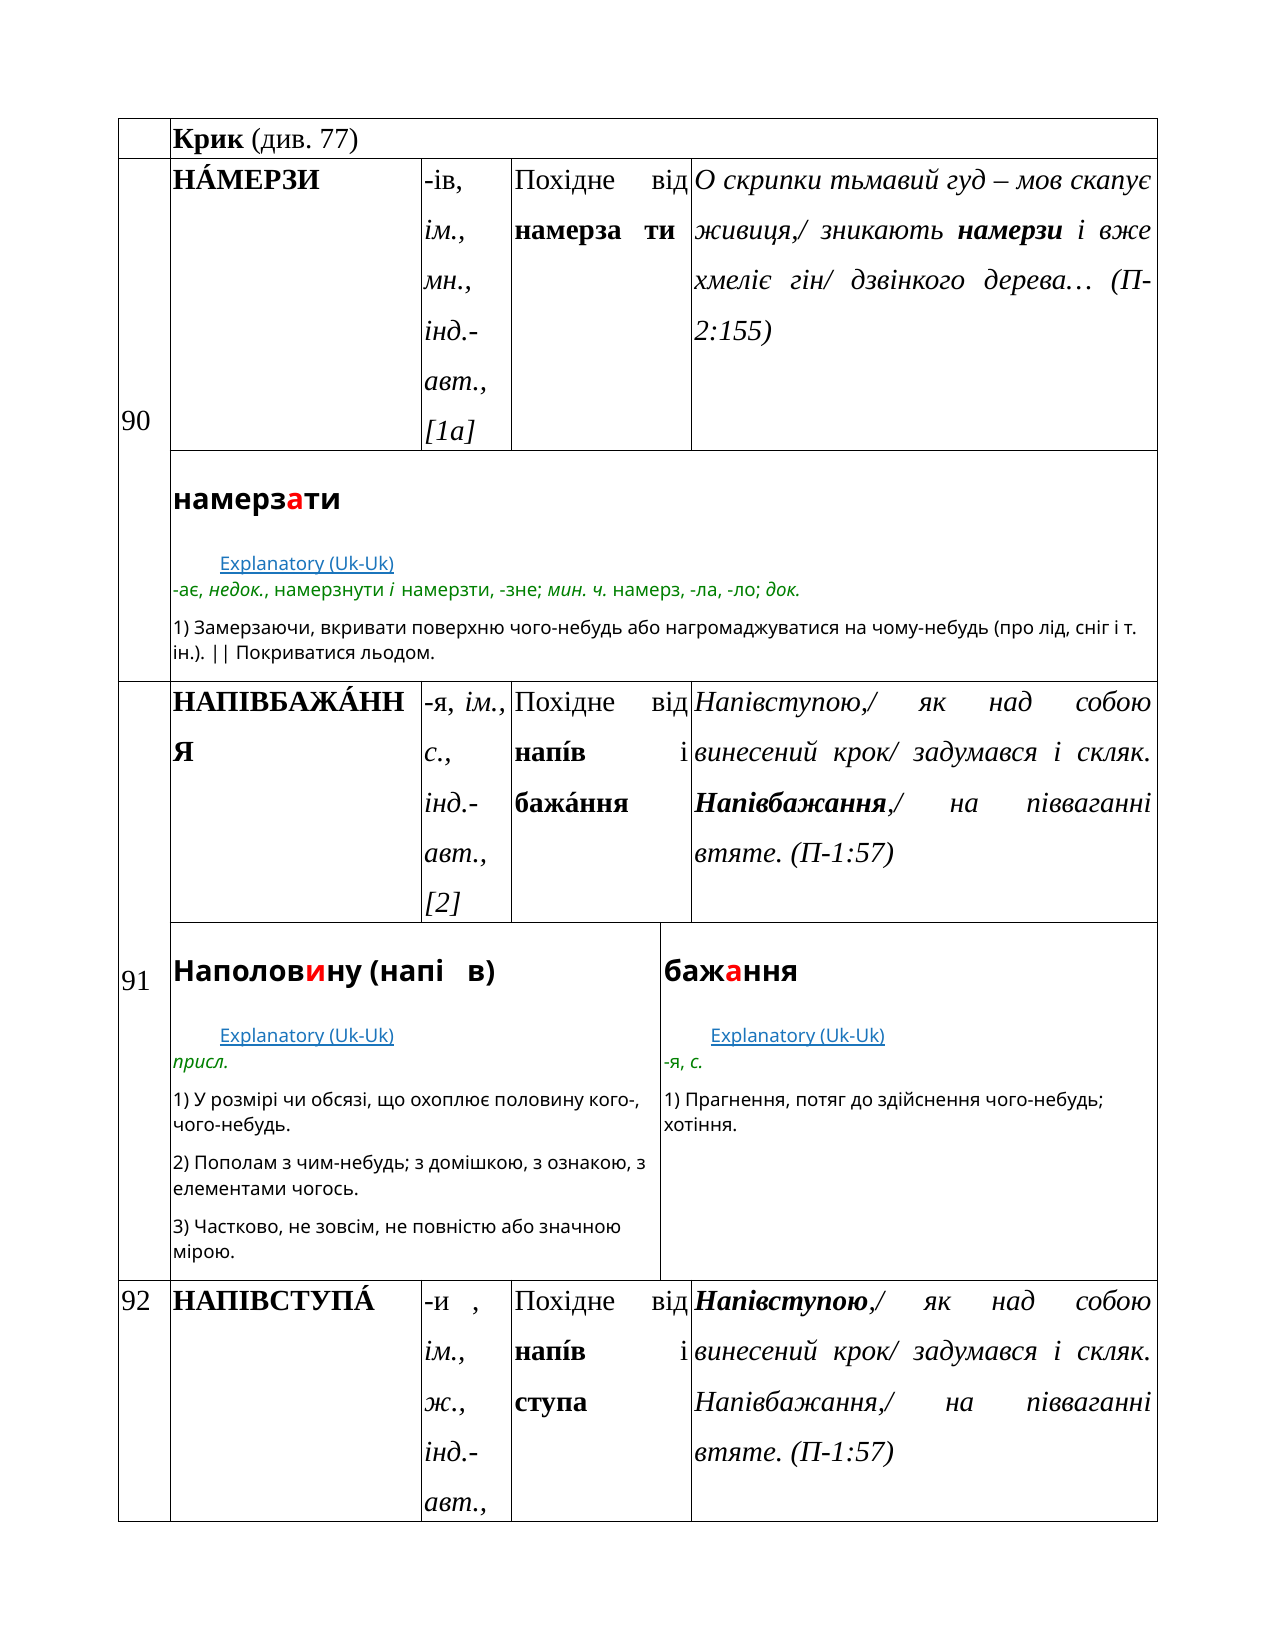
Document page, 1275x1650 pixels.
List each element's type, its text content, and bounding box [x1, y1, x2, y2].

table_cell Крик (див. 77) [171, 119, 1157, 158]
table_cell Напівступою,/ як над собою винесений крок/ задумався і скляк. Напівбажання,/ на півваганні втяте. (П-1:57) [692, 1281, 1157, 1521]
table_cell О скрипки тьмавий гуд – мов скапує живиця,/ зникають намерзи і вже хмеліє гін/ дзвінкого дерева… (П-2:155) [692, 159, 1157, 450]
table_cell [119, 119, 170, 158]
table_cell Похідне від намерзати [512, 159, 691, 450]
table_cell бажання Explanatory (Uk-Uk) -я, с. 1) Прагнення, потяг до здійснення чого-небудь; хотіння. [661, 923, 1157, 1279]
table_cell Похідне від напíв і ступа [512, 1281, 691, 1521]
table_cell 90 [119, 159, 170, 681]
table_cell 92 [119, 1281, 170, 1521]
table_cell -я, ім., с., інд.-авт., [2] [422, 682, 511, 922]
table_cell 91 [119, 682, 170, 1279]
table_cell -ів, ім., мн., інд.-авт., [1а] [422, 159, 511, 450]
table_cell Похідне від напíв і бажáння [512, 682, 691, 922]
table_cell Наполовину (напів) Explanatory (Uk-Uk) присл. 1) У розмірі чи обсязі, що охоплює половину кого-, чого-небудь. 2) Пополам з чим-небудь; з домішкою, з ознакою, з елементами чогось. 3) Частково, не зовсім, не повністю або значною мірою. [171, 923, 660, 1279]
table_cell Напівступá [171, 1281, 421, 1521]
table_cell Напівбажáння [171, 682, 421, 922]
table_cell намерзати Explanatory (Uk-Uk) -ає, недок., намерзнути і намерзти, -зне; мин. ч. намерз, -ла, -ло; док. 1) Замерзаючи, вкривати поверхню чого-небудь або нагромаджуватися на чому-небудь (про лід, сніг і т. ін.). || Покриватися льодом. [171, 451, 1157, 681]
table_cell -и, ім., ж., інд.-авт., [422, 1281, 511, 1521]
table_cell Напівступою,/ як над собою винесений крок/ задумався і скляк. Напівбажання,/ на півваганні втяте. (П-1:57) [692, 682, 1157, 922]
table_cell Нáмерзи [171, 159, 421, 450]
